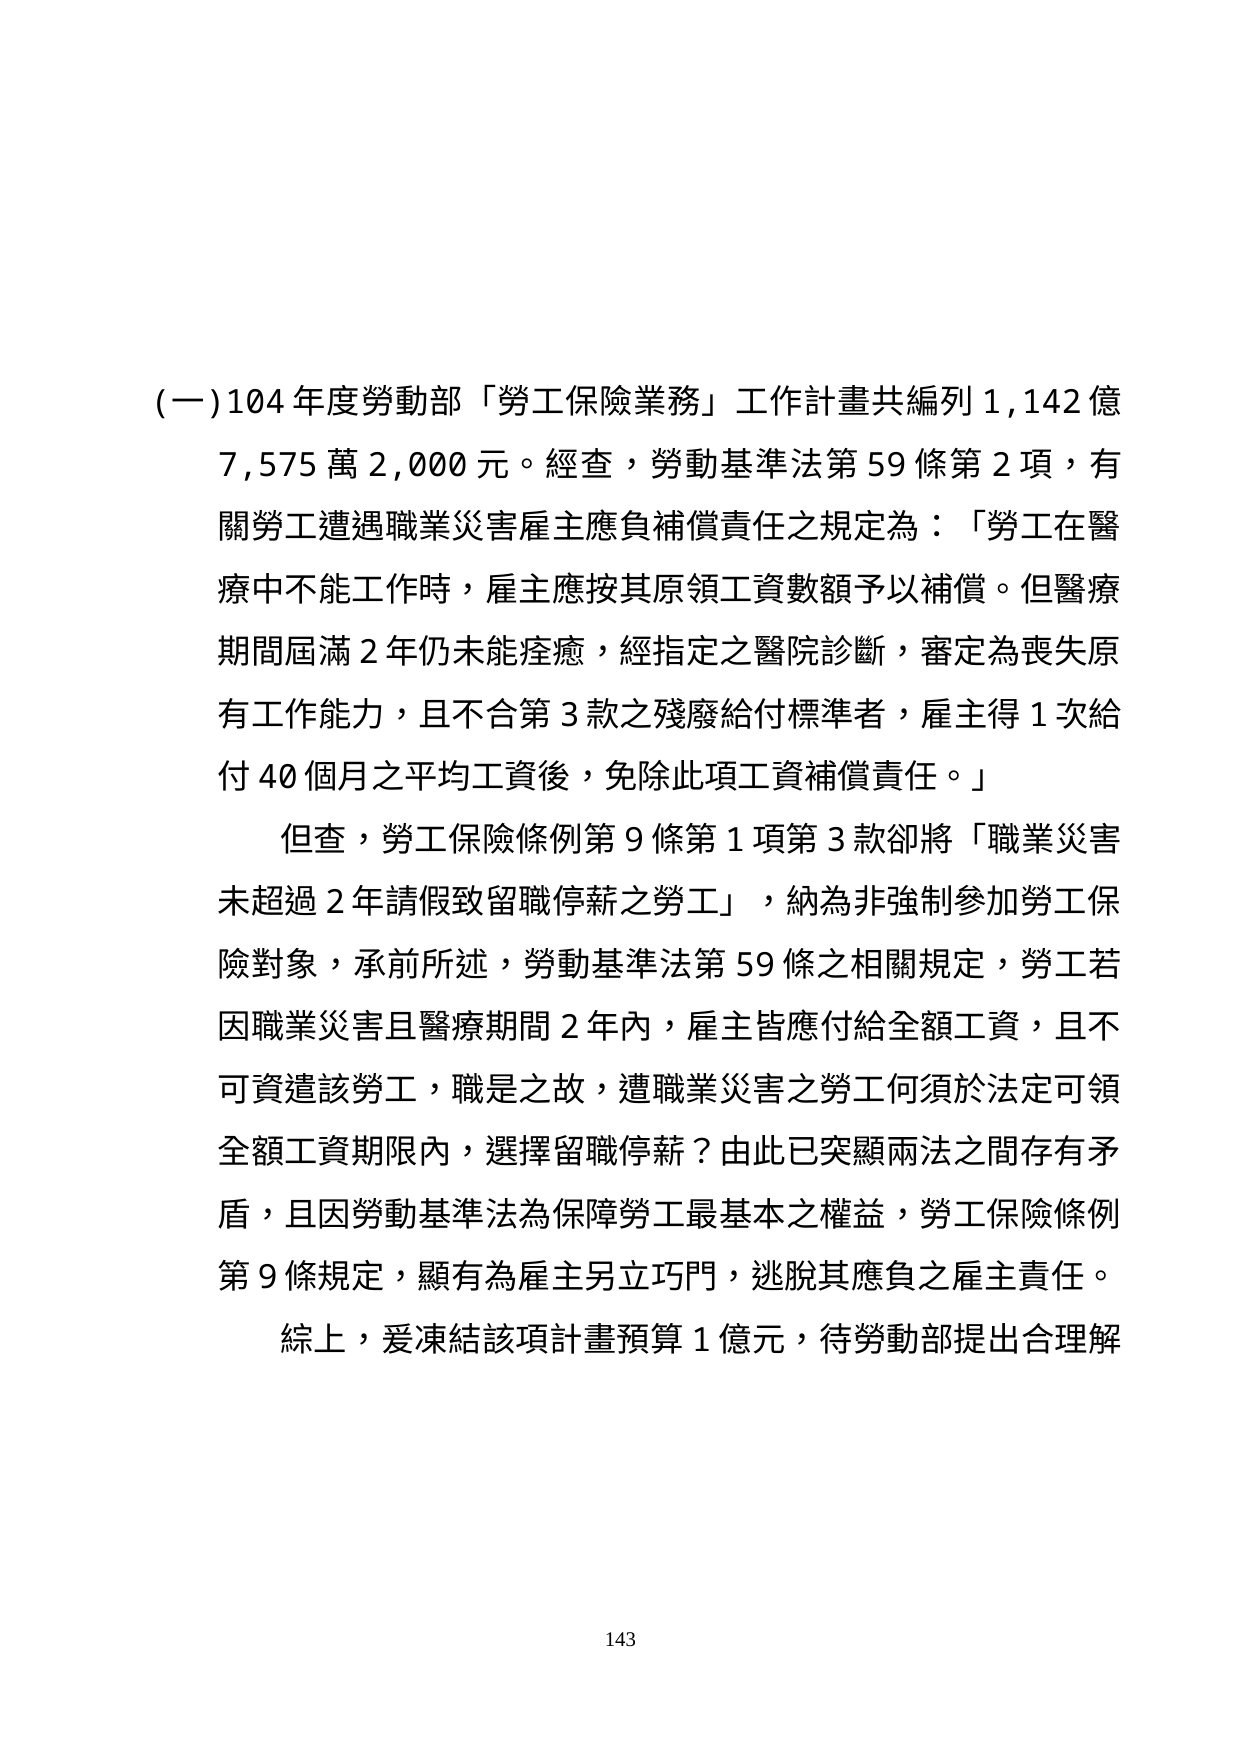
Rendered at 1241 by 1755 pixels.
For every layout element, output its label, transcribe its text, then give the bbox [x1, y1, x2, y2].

text 但查，勞工保險條例第9條第1項第3款卻將「職業災害未超過2年請假致留職停薪之勞工」，納為非強制參加勞工保險對象，承前所述，勞動基準法第59條之相關規定，勞工若因職業災害且醫療期間2年內，雇主皆應付給全額工資，且不可資遣該勞工，職是之故，遭職業災害之勞工何須於法定可領全額工資期限內，選擇留職停薪？由此已突顯兩法之間存有矛盾，且因勞動基準法為保障勞工最基本之權益，勞工保險條例第9條規定，顯有為雇主另立巧門，逃脫其應負之雇主責任。 [217, 795, 1122, 1295]
text 綜上，爰凍結該項計畫預算1億元，待勞動部提出合理解 [217, 1295, 1122, 1358]
text (一)104年度勞動部「勞工保險業務」工作計畫共編列1,142億7,575萬2,000元。經查，勞動基準法第59條第2項，有關勞工遭遇職業災害雇主應負補償責任之規定為：「勞工在醫療中不能工作時，雇主應按其原領工資數額予以補償。但醫療期間屆滿2年仍未能痊癒，經指定之醫院診斷，審定為喪失原有工作能力，且不合第3款之殘廢給付標準者，雇主得1次給付40個月之平均工資後，免除此項工資補償責任。」 [150, 358, 1122, 795]
